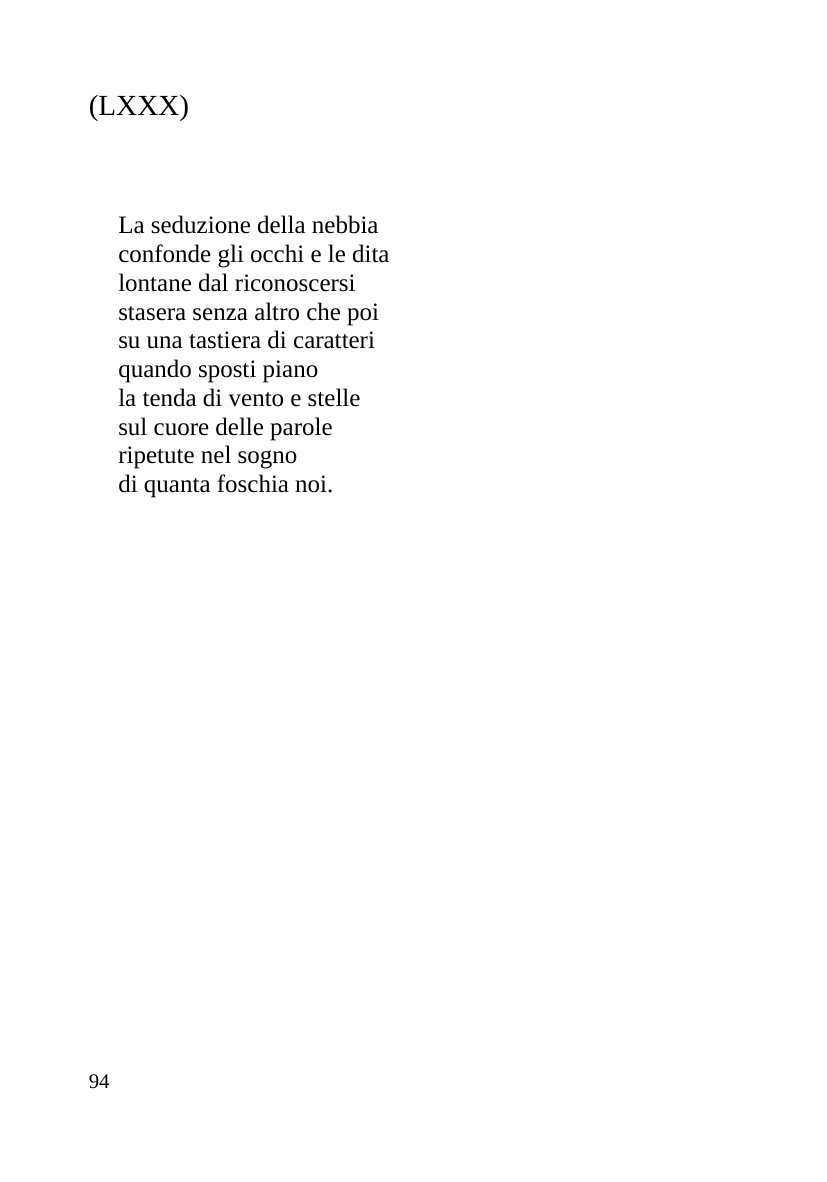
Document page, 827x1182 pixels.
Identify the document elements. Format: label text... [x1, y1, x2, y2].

text lontane dal riconoscersi [118, 268, 738, 297]
text confonde gli occhi e le dita [118, 239, 738, 268]
subtitle (LXXX) [88, 88, 738, 122]
text su una tastiera di caratteri [118, 326, 738, 354]
text ripetute nel sogno [118, 441, 738, 469]
text la tenda di vento e stelle [118, 383, 738, 412]
text stasera senza altro che poi [118, 297, 738, 326]
text quando sposti piano [118, 354, 738, 383]
text sul cuore delle parole [118, 412, 738, 441]
text La seduzione della nebbia [118, 211, 738, 239]
text di quanta foschia noi. [118, 469, 738, 498]
